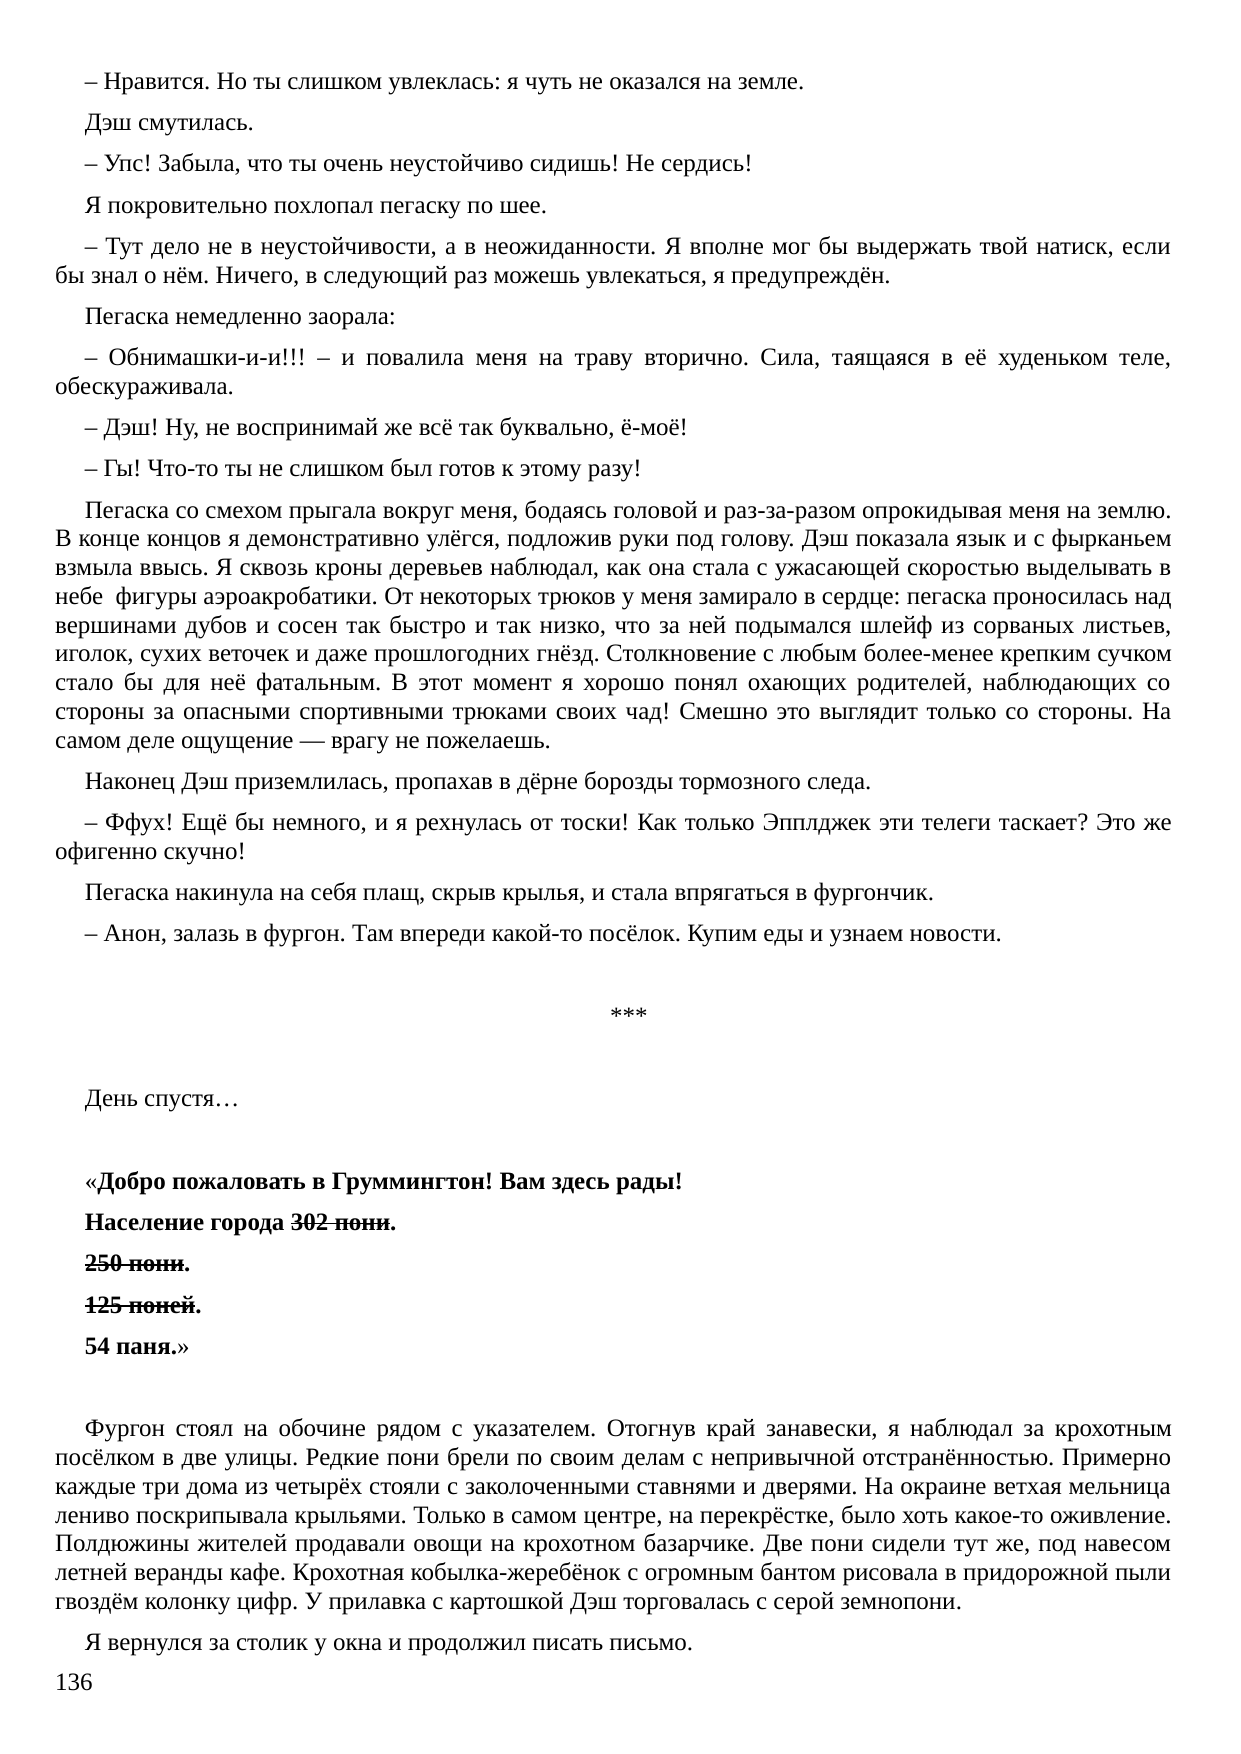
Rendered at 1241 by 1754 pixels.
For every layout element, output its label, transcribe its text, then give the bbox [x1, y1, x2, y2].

text – Дэш! Ну, не воспринимай же всё так буквально, ё-моё! [55, 412, 1173, 441]
text – Нравится. Но ты слишком увлеклась: я чуть не оказался на земле. [55, 66, 1173, 95]
text Пегаска со смехом прыгала вокруг меня, бодаясь головой и раз-за-разом опрокидывая меня на землю. В конце концов я демонстративно улёгся, подложив руки под голову. Дэш показала язык и с фырканьем взмыла ввысь. Я сквозь кроны деревьев наблюдал, как она стала с ужасающей скоростью выделывать в небе фигуры аэроакробатики. От некоторых трюков у меня замирало в сердце: пегаска проносилась над вершинами дубов и сосен так быстро и так низко, что за ней подымался шлейф из сорваных листьев, иголок, сухих веточек и даже прошлогодних гнёзд. Столкновение с любым более-менее крепким сучком стало бы для неё фатальным. В этот момент я хорошо понял охающих родителей, наблюдающих со стороны за опасными спортивными трюками своих чад! Смешно это выглядит только со стороны. На самом деле ощущение — врагу не пожелаешь. [55, 495, 1173, 753]
text – Тут дело не в неустойчивости, а в неожиданности. Я вполне мог бы выдержать твой натиск, если бы знал о нём. Ничего, в следующий раз можешь увлекаться, я предупреждён. [55, 231, 1173, 288]
text – Гы! Что-то ты не слишком был готов к этому разу! [55, 453, 1173, 482]
text Фургон стоял на обочине рядом с указателем. Отогнув край занавески, я наблюдал за крохотным посёлком в две улицы. Редкие пони брели по своим делам с непривычной отстранённостью. Примерно каждые три дома из четырёх стояли с заколоченными ставнями и дверями. На окраине ветхая мельница лениво поскрипывала крыльями. Только в самом центре, на перекрёстке, было хоть какое-то оживление. Полдюжины жителей продавали овощи на крохотном базарчике. Две пони сидели тут же, под навесом летней веранды кафе. Крохотная кобылка-жеребёнок с огромным бантом рисовала в придорожной пыли гвоздём колонку цифр. У прилавка с картошкой Дэш торговалась с серой земнопони. [55, 1413, 1173, 1615]
text 250 пони. [55, 1248, 1173, 1277]
text Население города 302 пони. [55, 1207, 1173, 1236]
text Я вернулся за столик у окна и продолжил писать письмо. [55, 1627, 1173, 1656]
text 125 поней. [55, 1290, 1173, 1318]
text Я покровительно похлопал пегаску по шее. [55, 190, 1173, 218]
text Дэш смутилась. [55, 107, 1173, 136]
text Пегаска накинула на себя плащ, скрыв крылья, и стала впрягаться в фургончик. [55, 877, 1173, 906]
text 54 паня.» [55, 1331, 1173, 1360]
text «Добро пожаловать в Груммингтон! Вам здесь рады! [55, 1166, 1173, 1195]
text *** [55, 1001, 1173, 1030]
text – Анон, залазь в фургон. Там впереди какой-то посёлок. Купим еды и узнаем новости. [55, 918, 1173, 947]
text – Ффух! Ещё бы немного, и я рехнулась от тоски! Как только Эпплджек эти телеги таскает? Это же офигенно скучно! [55, 807, 1173, 865]
text Наконец Дэш приземлилась, пропахав в дёрне борозды тормозного следа. [55, 766, 1173, 795]
text – Упс! Забыла, что ты очень неустойчиво сидишь! Не сердись! [55, 148, 1173, 177]
text – Обнимашки-и-и!!! – и повалила меня на траву вторично. Сила, таящаяся в её худеньком теле, обескураживала. [55, 342, 1173, 400]
text Пегаска немедленно заорала: [55, 301, 1173, 330]
text День спустя… [55, 1083, 1173, 1112]
